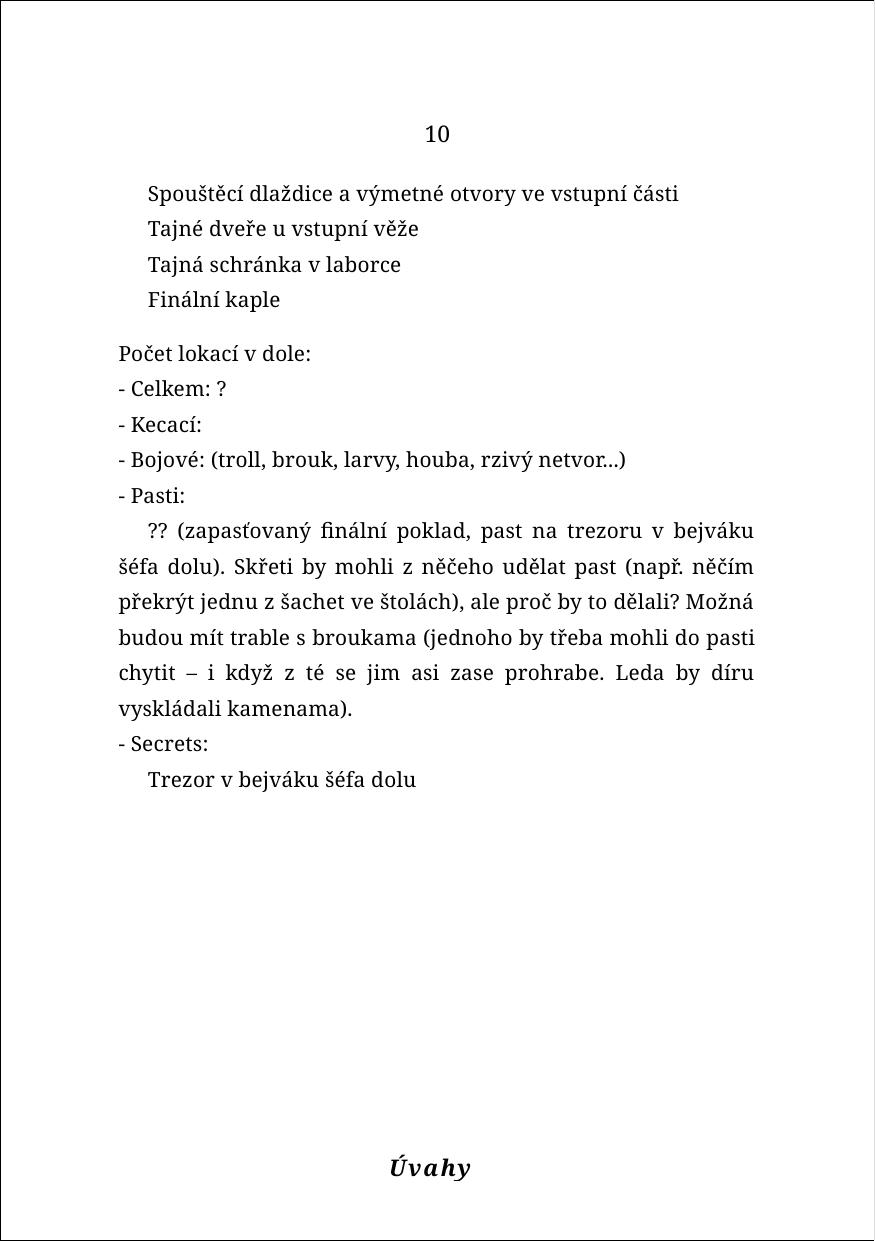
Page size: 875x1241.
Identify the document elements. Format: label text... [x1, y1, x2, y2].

text Spouštěcí dlaždice a výmetné otvory ve vstupní části Tajné dveře u vstupní věže Tajná schránka v laborce Finální kaple [118, 179, 756, 314]
text Počet lokací v dole: - Celkem: ? - Kecací: - Bojové: (troll, brouk, larvy, houba, rzivý netvor...) - Pasti: ?? (zapasťovaný finální poklad, past na trezoru v bejváku šéfa dolu). Skřeti by mohli z něčeho udělat past (např. něčím překrýt jednu z šachet ve štolách), ale proč by to dělali? Možná budou mít trable s broukama (jednoho by třeba mohli do pasti chytit – i když z té se jim asi zase prohrabe. Leda by díru vyskládali kamenama). - Secrets: Trezor v bejváku šéfa dolu [118, 339, 756, 793]
